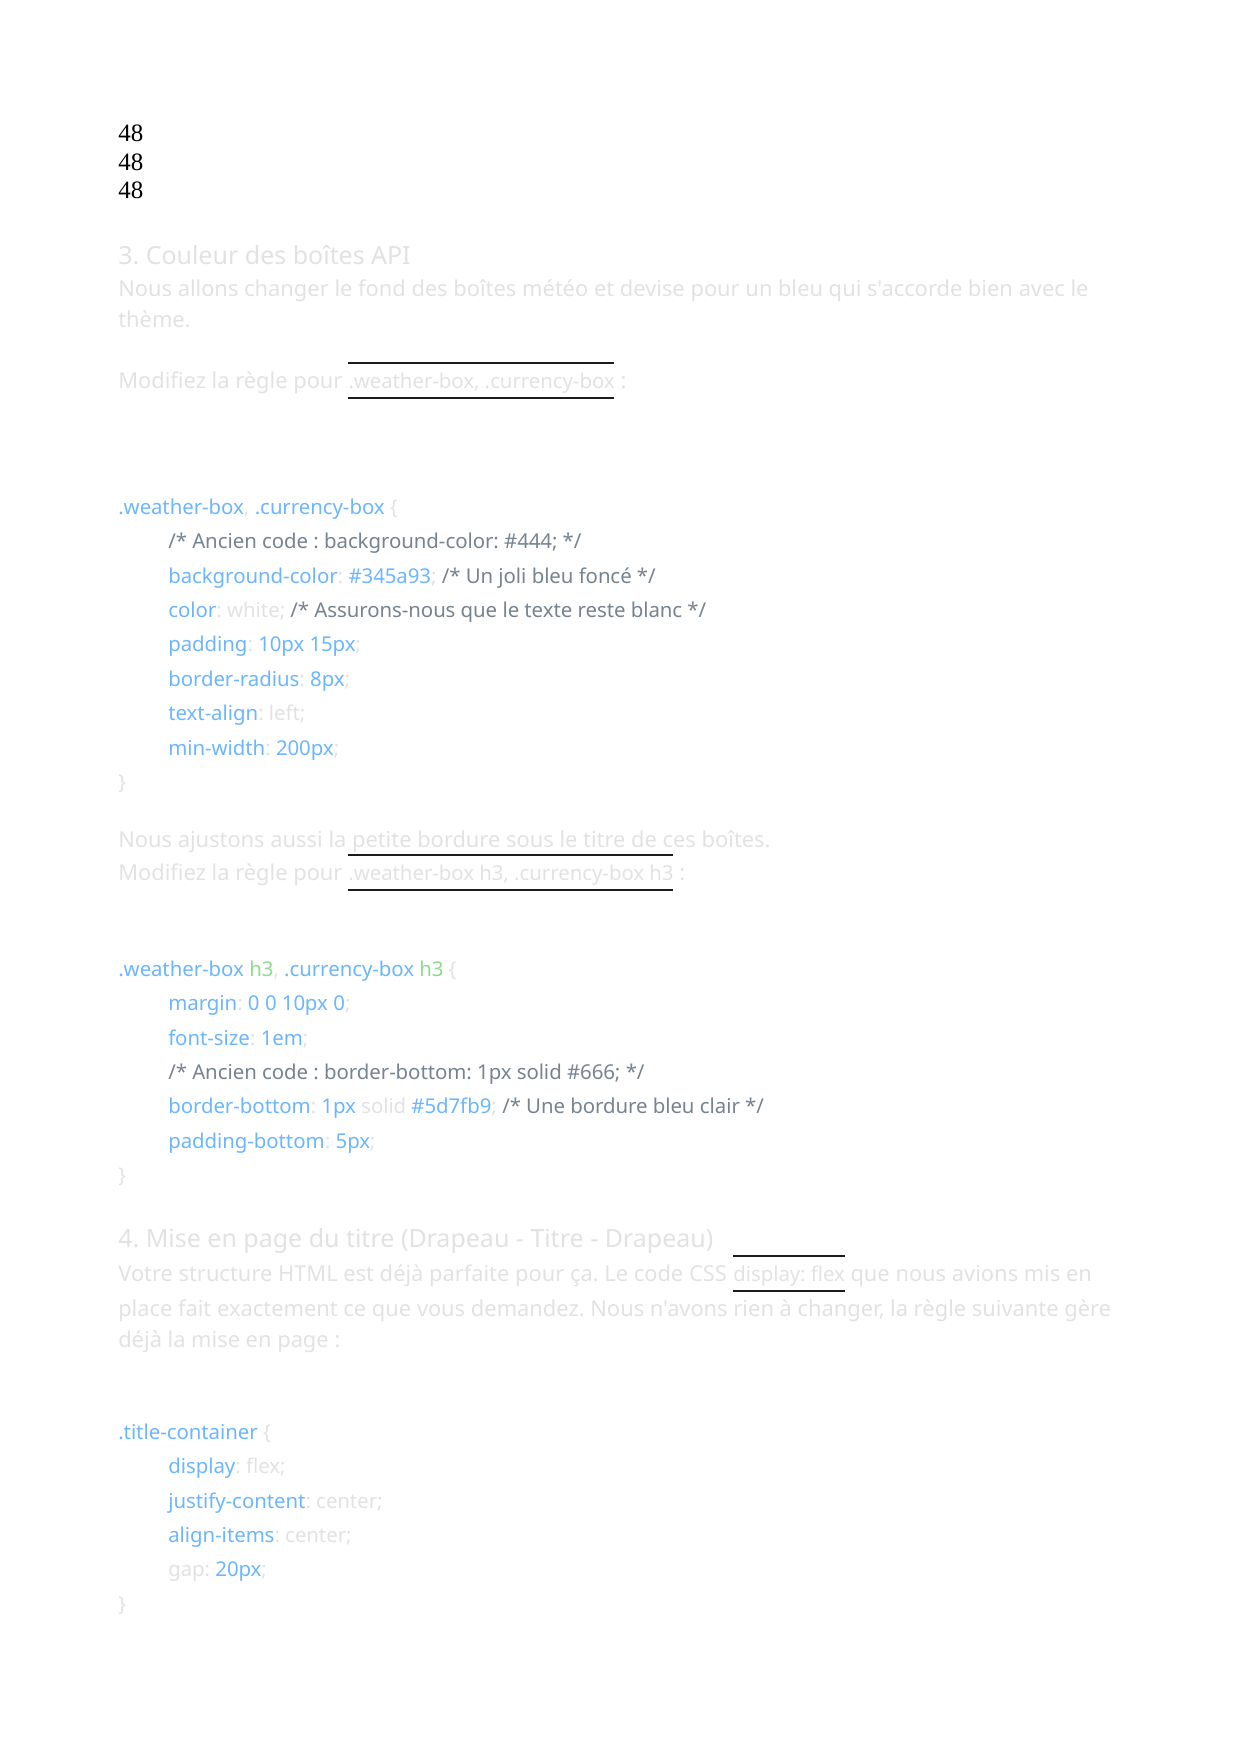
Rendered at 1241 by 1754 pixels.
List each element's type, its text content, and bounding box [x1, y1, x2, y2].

text Nous allons changer le fond des boîtes météo et devise pour un bleu qui s'accorde bien avec le thème. [118, 271, 1122, 334]
text Modifiez la règle pour .weather-box, .currency-box : [118, 362, 1122, 399]
text padding-bottom: 5px; [118, 1120, 1122, 1154]
text justify-content: center; [118, 1480, 1122, 1514]
subtitle 3. Couleur des boîtes API [118, 234, 1122, 271]
text text-align: left; [118, 692, 1122, 727]
text Votre structure HTML est déjà parfaite pour ça. Le code CSS display: flex que nous avions mis en place fait exactement ce que vous demandez. Nous n'avons rien à changer, la règle suivante gère déjà la mise en page : [118, 1255, 1122, 1354]
text } [118, 1154, 1122, 1189]
text margin: 0 0 10px 0; [118, 983, 1122, 1017]
text Nous ajustons aussi la petite bordure sous le titre de ces boîtes. Modifiez la règle pour .weather-box h3, .currency-box h3 : [118, 824, 1122, 891]
text gap: 20px; [118, 1549, 1122, 1583]
text color: white; /* Assurons-nous que le texte reste blanc */ [118, 589, 1122, 624]
subtitle 4. Mise en page du titre (Drapeau - Titre - Drapeau) [118, 1218, 1122, 1255]
text display: flex; [118, 1446, 1122, 1480]
text font-size: 1em; [118, 1017, 1122, 1051]
text } [118, 761, 1122, 796]
text padding: 10px 15px; [118, 624, 1122, 658]
text /* Ancien code : border-bottom: 1px solid #666; */ [118, 1051, 1122, 1086]
text border-bottom: 1px solid #5d7fb9; /* Une bordure bleu clair */ [118, 1086, 1122, 1120]
text .weather-box, .currency-box { [118, 486, 1122, 521]
text min-width: 200px; [118, 727, 1122, 761]
text } [118, 1583, 1122, 1617]
text /* Ancien code : background-color: #444; */ [118, 521, 1122, 555]
text border-radius: 8px; [118, 658, 1122, 692]
text .weather-box h3, .currency-box h3 { [118, 948, 1122, 983]
text align-items: center; [118, 1514, 1122, 1549]
text .title-container { [118, 1411, 1122, 1446]
text background-color: #345a93; /* Un joli bleu foncé */ [118, 555, 1122, 589]
